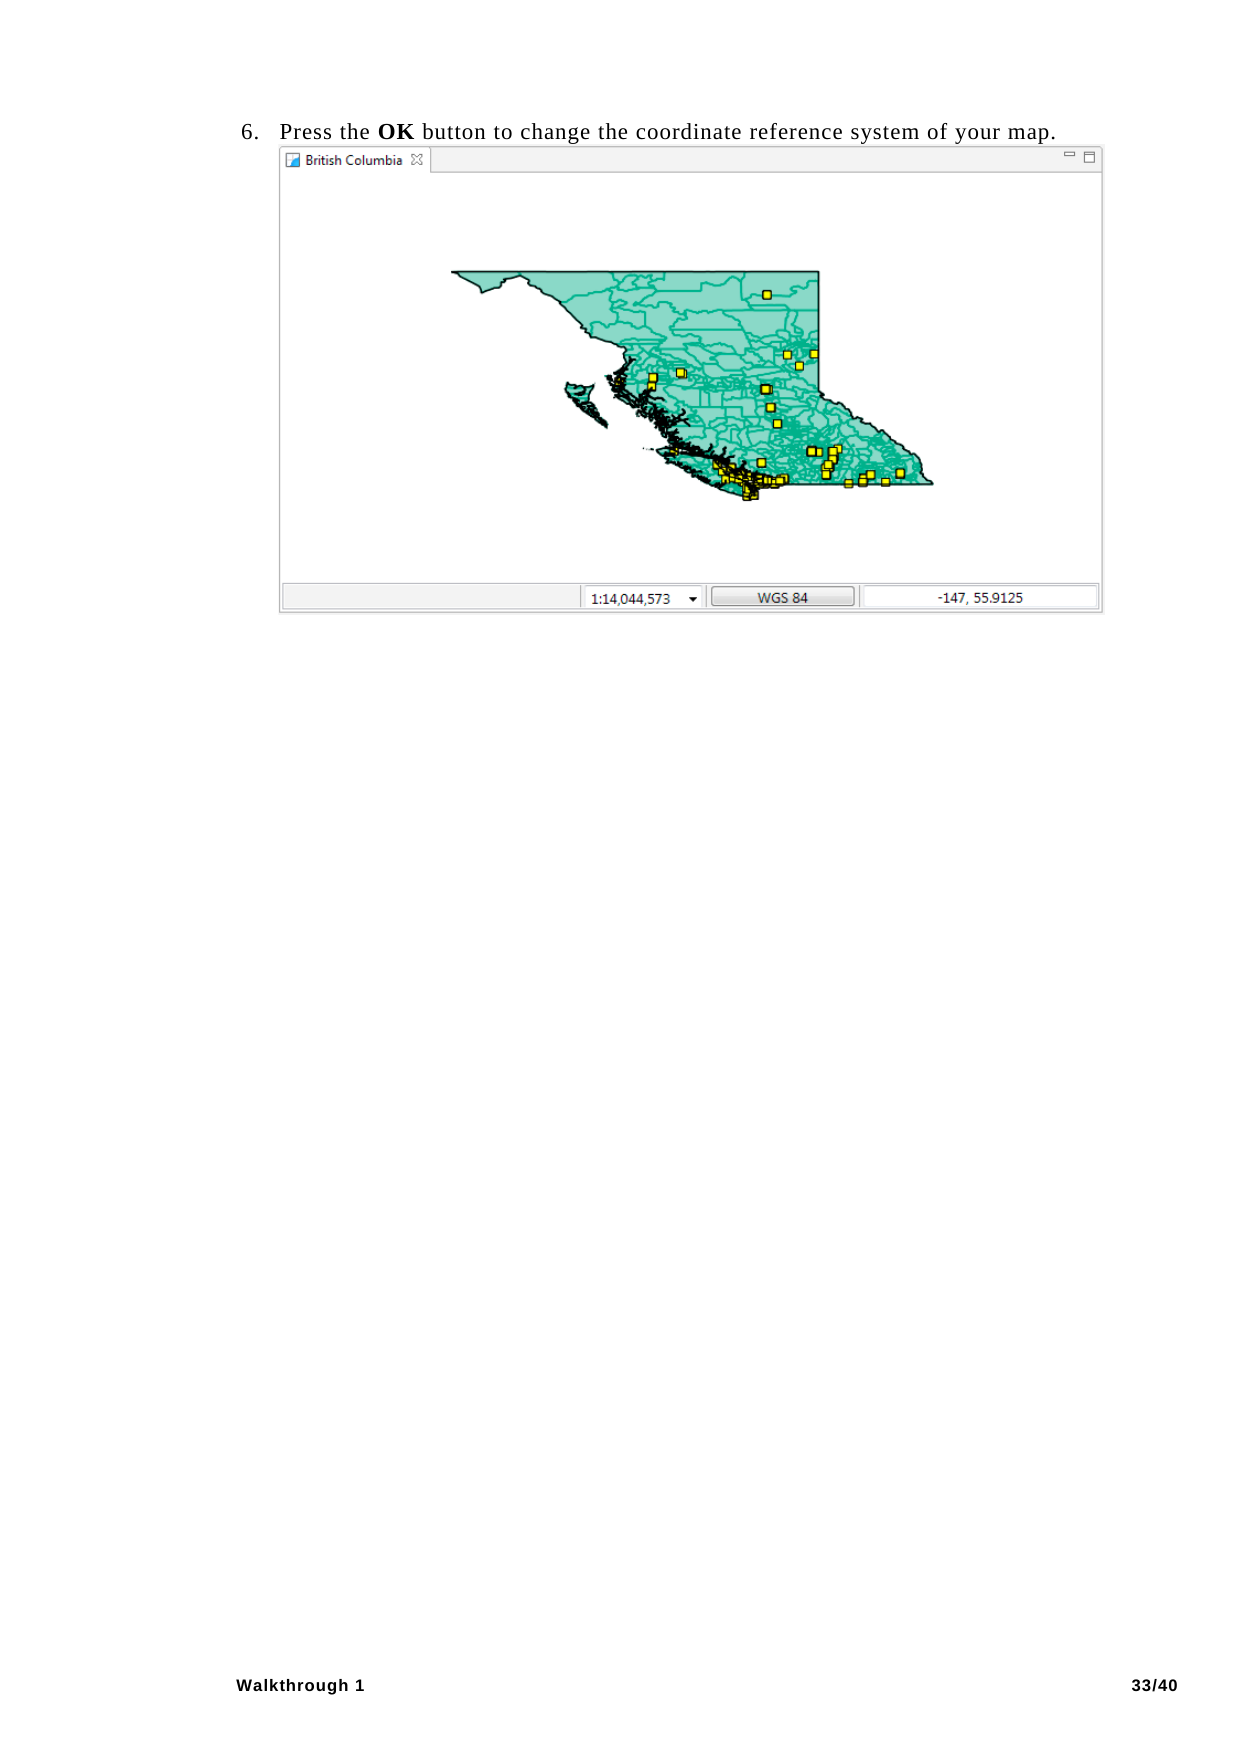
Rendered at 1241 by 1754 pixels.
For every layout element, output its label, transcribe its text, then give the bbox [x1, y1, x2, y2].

picture [278, 144, 1105, 615]
list Press the OK button to change the coordinate reference system of your map. [241, 118, 1181, 144]
